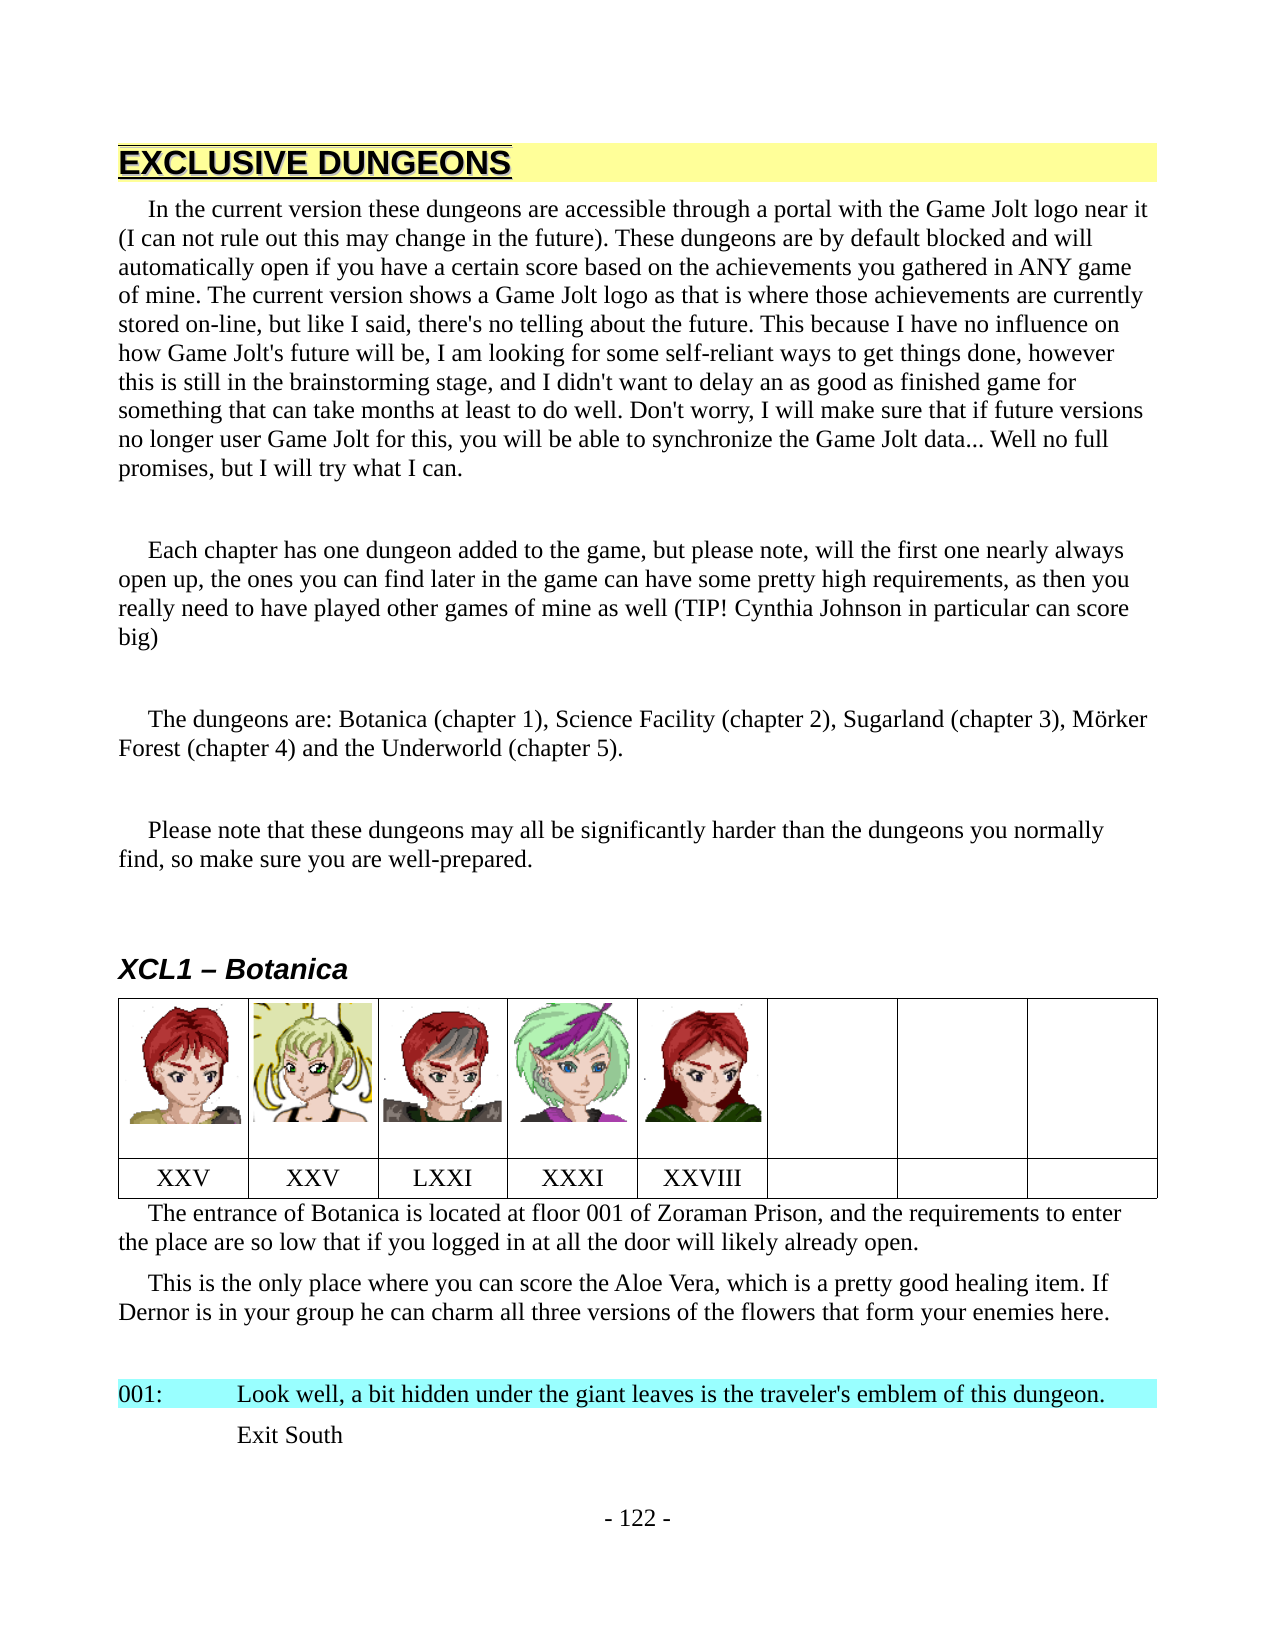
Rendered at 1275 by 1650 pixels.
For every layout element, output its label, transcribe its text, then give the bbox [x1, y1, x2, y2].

table_header [1028, 999, 1157, 1158]
text 001: Look well, a bit hidden under the giant leaves is the traveler's emblem of this dungeon. [118, 1379, 1157, 1408]
picture [513, 1003, 632, 1122]
text The entrance of Botanica is located at floor 001 of Zoraman Prison, and the requirements to enter the place are so low that if you logged in at all the door will likely already open. [118, 1199, 1157, 1256]
text In the current version these dungeons are accessible through a portal with the Game Jolt logo near it (I can not rule out this may change in the future). These dungeons are by default blocked and will automatically open if you have a certain score based on the achievements you gathered in ANY game of mine. The current version shows a Game Jolt logo as that is where those achievements are currently stored on-line, but like I said, there's no telling about the future. This because I have no influence on how Game Jolt's future will be, I am looking for some self-reliant ways to get things done, however this is still in the brainstorming stage, and I didn't want to delay an as good as finished game for something that can take months at least to do well. Don't worry, I will make sure that if future versions no longer user Game Jolt for this, you will be able to synchronize the Game Jolt data... Well no full promises, but I will try what I can. [118, 194, 1157, 482]
text Exit South [118, 1421, 1157, 1449]
picture [643, 1003, 762, 1122]
table_cell [1028, 1159, 1157, 1198]
picture [253, 1003, 372, 1122]
subtitle XCL1 – Botanica [118, 952, 1157, 985]
table_header [508, 999, 637, 1158]
table_cell XXVIII [638, 1159, 767, 1198]
picture [124, 1003, 242, 1124]
table_header [768, 999, 897, 1158]
text The dungeons are: Botanica (chapter 1), Science Facility (chapter 2), Sugarland (chapter 3), Mörker Forest (chapter 4) and the Underworld (chapter 5). [118, 704, 1157, 762]
table_header [898, 999, 1027, 1158]
text This is the only place where you can score the Aloe Vera, which is a pretty good healing item. If Dernor is in your group he can charm all three versions of the flowers that form your enemies here. [118, 1268, 1157, 1326]
table_header [119, 999, 248, 1158]
table_cell XXV [249, 1159, 378, 1198]
table_header [249, 999, 378, 1158]
table_cell XXXI [508, 1159, 637, 1198]
table_cell XXV [119, 1159, 248, 1198]
text Each chapter has one dungeon added to the game, but please note, will the first one nearly always open up, the ones you can find later in the game can have some pretty high requirements, as then you really need to have played other games of mine as well (TIP! Cynthia Johnson in particular can score big) [118, 536, 1157, 651]
table_cell [898, 1159, 1027, 1198]
table_cell LXXI [379, 1159, 507, 1198]
table_header [638, 999, 767, 1158]
subtitle EXCLUSIVE DUNGEONS [118, 143, 1157, 182]
table_header [379, 999, 507, 1158]
table_cell [768, 1159, 897, 1198]
text Please note that these dungeons may all be significantly harder than the dungeons you normally find, so make sure you are well-prepared. [118, 816, 1157, 873]
picture [383, 1003, 502, 1122]
